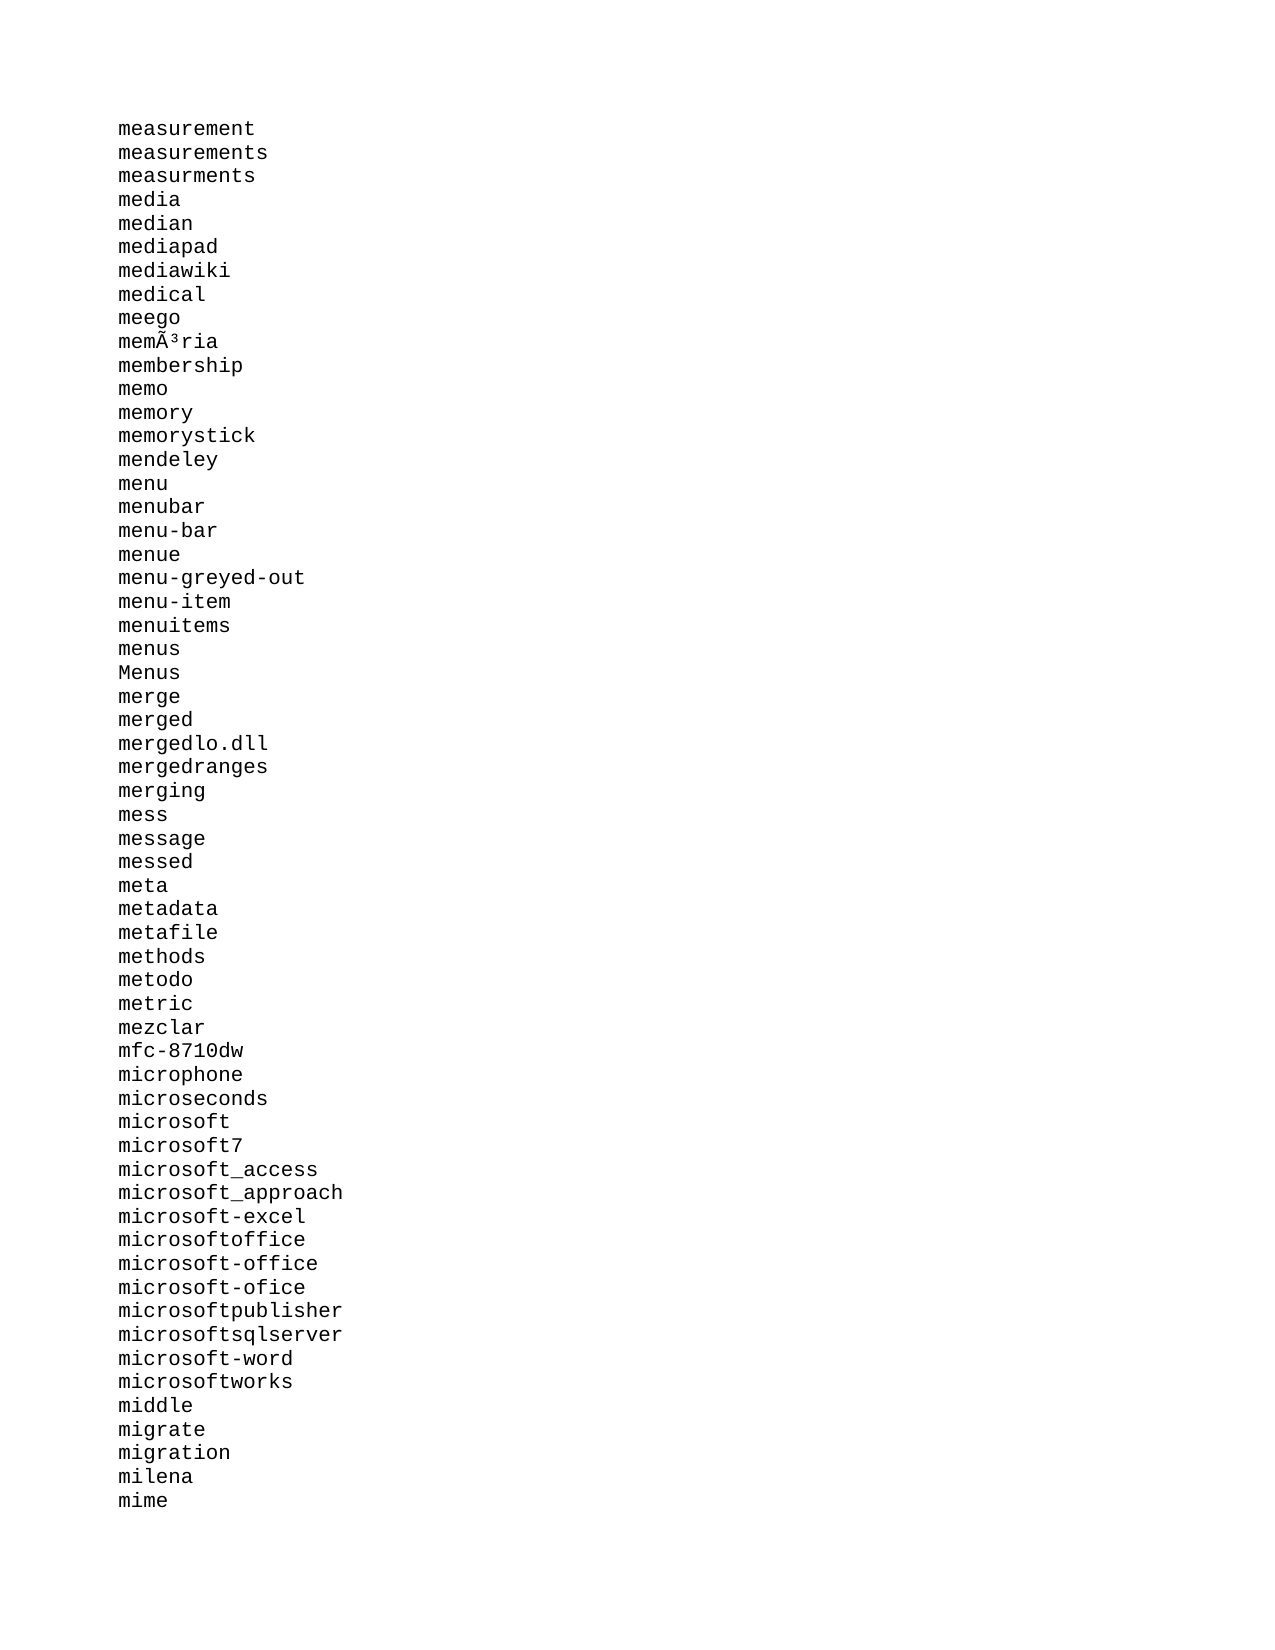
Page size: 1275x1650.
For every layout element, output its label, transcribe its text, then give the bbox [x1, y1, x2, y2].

text mime [118, 1489, 1157, 1513]
text mergedlo.dll [118, 733, 1157, 757]
text microsoft_approach [118, 1182, 1157, 1206]
text microsoft7 [118, 1135, 1157, 1158]
text memory [118, 402, 1157, 426]
text migration [118, 1442, 1157, 1466]
text memo [118, 378, 1157, 402]
text metadata [118, 898, 1157, 922]
text median [118, 213, 1157, 236]
text menu-bar [118, 520, 1157, 544]
text menu-greyed-out [118, 567, 1157, 591]
text mediawiki [118, 260, 1157, 284]
text middle [118, 1395, 1157, 1419]
text mezclar [118, 1017, 1157, 1040]
text metodo [118, 969, 1157, 993]
text methods [118, 946, 1157, 969]
text measurments [118, 165, 1157, 189]
text messed [118, 851, 1157, 875]
text measurements [118, 142, 1157, 165]
text merged [118, 709, 1157, 733]
text microsoftworks [118, 1371, 1157, 1395]
text milena [118, 1466, 1157, 1489]
text microsoftpublisher [118, 1300, 1157, 1324]
text metric [118, 993, 1157, 1017]
text memÃ³ria [118, 331, 1157, 354]
text microsoftsqlserver [118, 1324, 1157, 1348]
text menuitems [118, 615, 1157, 638]
text mendeley [118, 449, 1157, 473]
text menue [118, 544, 1157, 567]
text memorystick [118, 426, 1157, 449]
text microsoft-excel [118, 1206, 1157, 1229]
text message [118, 827, 1157, 851]
text metafile [118, 922, 1157, 946]
text Menus [118, 662, 1157, 686]
text measurement [118, 118, 1157, 142]
text microsoft-word [118, 1348, 1157, 1371]
text microsoft_access [118, 1158, 1157, 1182]
text menubar [118, 496, 1157, 520]
text microsoft-ofice [118, 1277, 1157, 1300]
text mess [118, 804, 1157, 827]
text microsoft [118, 1111, 1157, 1135]
text menu-item [118, 591, 1157, 615]
text meta [118, 875, 1157, 898]
text microphone [118, 1064, 1157, 1088]
text microseconds [118, 1088, 1157, 1111]
text menus [118, 638, 1157, 662]
text mfc-8710dw [118, 1040, 1157, 1064]
text medical [118, 284, 1157, 307]
text merging [118, 780, 1157, 804]
text mediapad [118, 236, 1157, 260]
text merge [118, 686, 1157, 709]
text media [118, 189, 1157, 213]
text membership [118, 354, 1157, 378]
text meego [118, 307, 1157, 331]
text microsoftoffice [118, 1229, 1157, 1253]
text migrate [118, 1419, 1157, 1442]
text menu [118, 473, 1157, 496]
text microsoft-office [118, 1253, 1157, 1277]
text mergedranges [118, 757, 1157, 780]
